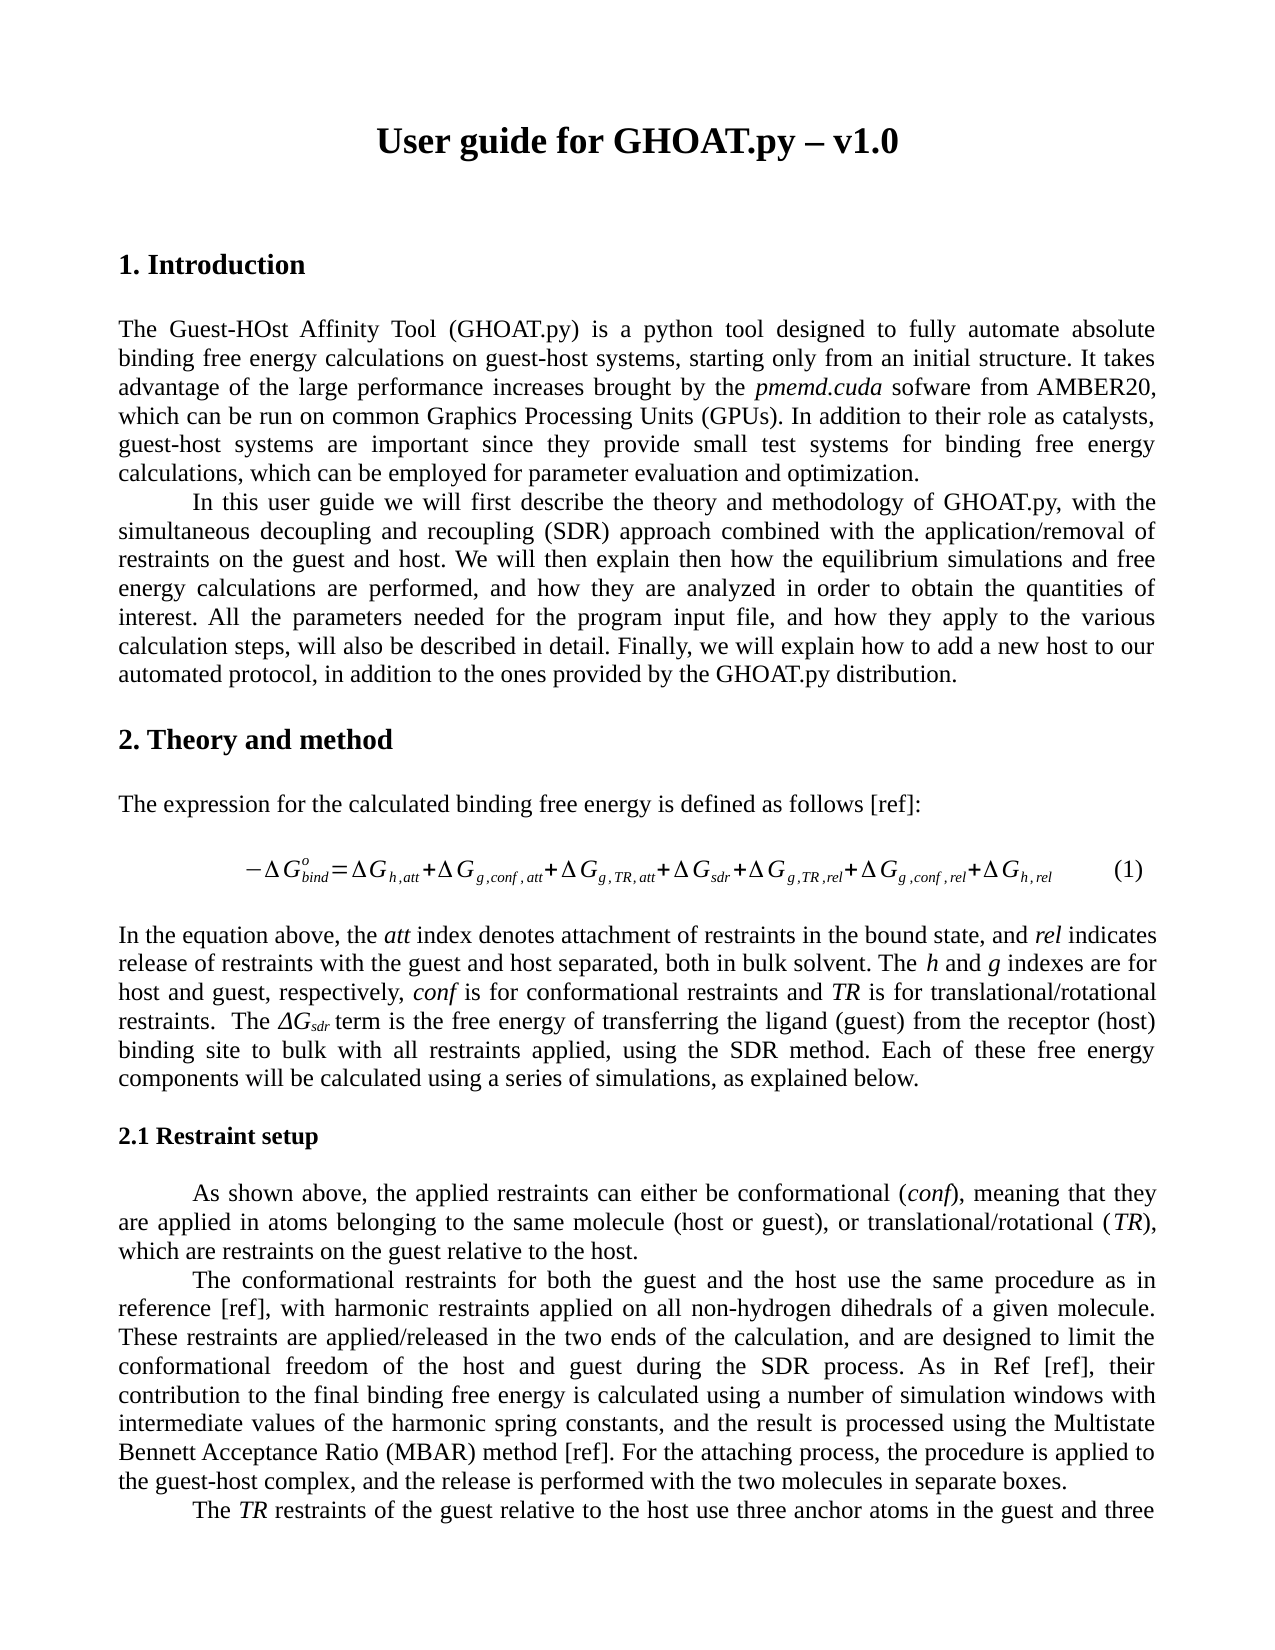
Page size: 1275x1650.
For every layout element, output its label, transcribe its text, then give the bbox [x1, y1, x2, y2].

text The Guest-HOst Affinity Tool (GHOAT.py) is a python tool designed to fully automate absolute binding free energy calculations on guest-host systems, starting only from an initial structure. It takes advantage of the large performance increases brought by the pmemd.cuda sofware from AMBER20, which can be run on common Graphics Processing Units (GPUs). In addition to their role as catalysts, guest-host systems are important since they provide small test systems for binding free energy calculations, which can be employed for parameter evaluation and optimization. [118, 314, 1157, 487]
text User guide for GHOAT.py – v1.0 [118, 118, 1157, 161]
text 2.1 Restraint setup [118, 1121, 1157, 1150]
text 2. Theory and method [118, 722, 1157, 755]
text The expression for the calculated binding free energy is defined as follows [ref]: [118, 789, 1157, 818]
text As shown above, the applied restraints can either be conformational (conf), meaning that they are applied in atoms belonging to the same molecule (host or guest), or translational/rotational (TR), which are restraints on the guest relative to the host. [118, 1178, 1157, 1265]
text In this user guide we will first describe the theory and methodology of GHOAT.py, with the simultaneous decoupling and recoupling (SDR) approach combined with the application/removal of restraints on the guest and host. We will then explain then how the equilibrium simulations and free energy calculations are performed, and how they are analyzed in order to obtain the quantities of interest. All the parameters needed for the program input file, and how they apply to the various calculation steps, will also be described in detail. Finally, we will explain how to add a new host to our automated protocol, in addition to the ones provided by the GHOAT.py distribution. [118, 487, 1157, 688]
text 1. Introduction [118, 247, 1157, 281]
text (1) [118, 851, 1157, 886]
text The conformational restraints for both the guest and the host use the same procedure as in reference [ref], with harmonic restraints applied on all non-hydrogen dihedrals of a given molecule. These restraints are applied/released in the two ends of the calculation, and are designed to limit the conformational freedom of the host and guest during the SDR process. As in Ref [ref], their contribution to the final binding free energy is calculated using a number of simulation windows with intermediate values of the harmonic spring constants, and the result is processed using the Multistate Bennett Acceptance Ratio (MBAR) method [ref]. For the attaching process, the procedure is applied to the guest-host complex, and the release is performed with the two molecules in separate boxes. [118, 1265, 1157, 1495]
text In the equation above, the att index denotes attachment of restraints in the bound state, and rel indicates release of restraints with the guest and host separated, both in bulk solvent. The h and g indexes are for host and guest, respectively, conf is for conformational restraints and TR is for translational/rotational restraints. The ΔGsdr term is the free energy of transferring the ligand (guest) from the receptor (host) binding site to bulk with all restraints applied, using the SDR method. Each of these free energy components will be calculated using a series of simulations, as explained below. [118, 920, 1157, 1092]
text The TR restraints of the guest relative to the host use three anchor atoms in the guest and three [118, 1495, 1157, 1523]
